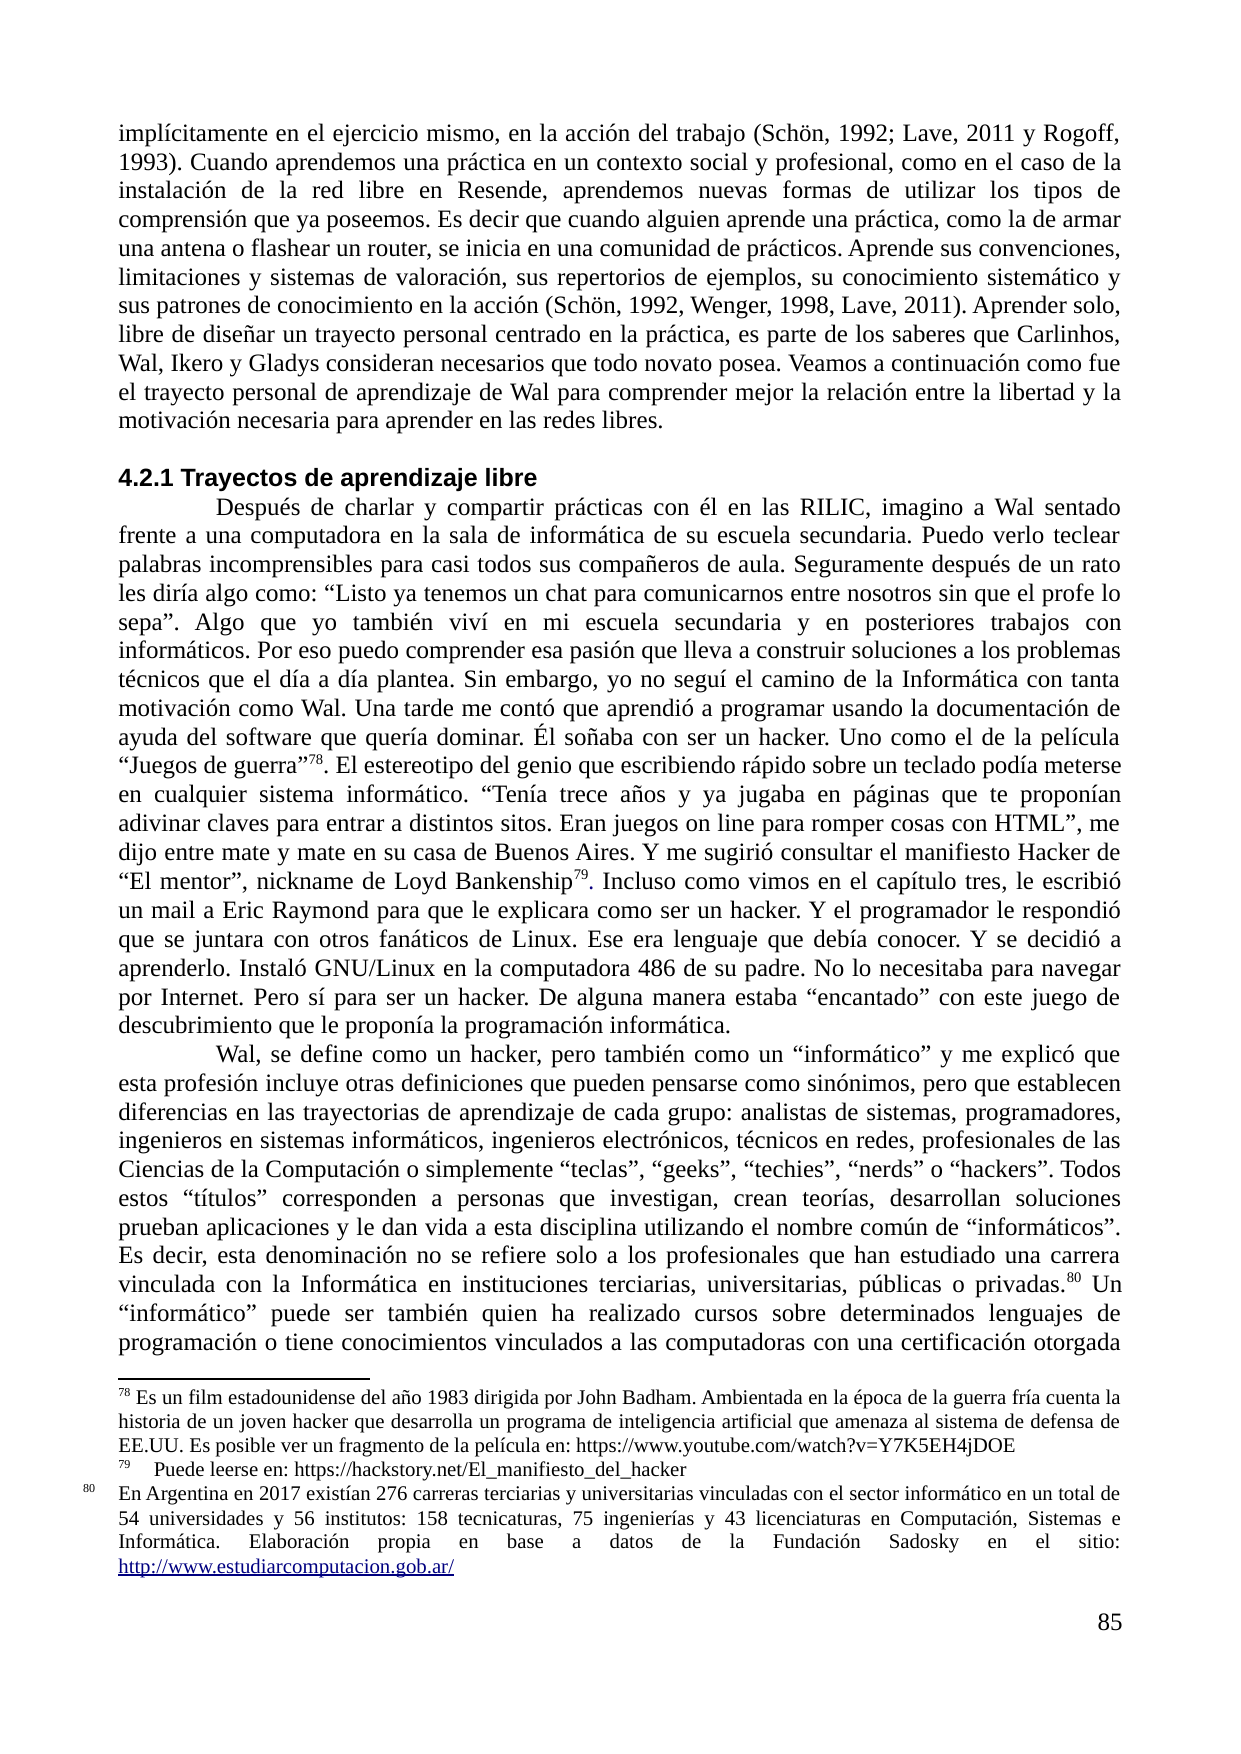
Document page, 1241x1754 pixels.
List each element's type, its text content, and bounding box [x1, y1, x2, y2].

text En Argentina en 2017 existían 276 carreras terciarias y universitarias vinculadas con el sector informático en un total de 54 universidades y 56 institutos: 158 tecnicaturas, 75 ingenierías y 43 licenciaturas en Computación, Sistemas e Informática. Elaboración propia en base a datos de la Fundación Sadosky en el sitio: http://www.estudiarcomputacion.gob.ar/ [83, 1481, 1122, 1578]
text Después de charlar y compartir prácticas con él en las RILIC, imagino a Wal sentado frente a una computadora en la sala de informática de su escuela secundaria. Puedo verlo teclear palabras incomprensibles para casi todos sus compañeros de aula. Seguramente después de un rato les diría algo como: “Listo ya tenemos un chat para comunicarnos entre nosotros sin que el profe lo sepa”. Algo que yo también viví en mi escuela secundaria y en posteriores trabajos con informáticos. Por eso puedo comprender esa pasión que lleva a construir soluciones a los problemas técnicos que el día a día plantea. Sin embargo, yo no seguí el camino de la Informática con tanta motivación como Wal. Una tarde me contó que aprendió a programar usando la documentación de ayuda del software que quería dominar. Él soñaba con ser un hacker. Uno como el de la película “Juegos de guerra”. El estereotipo del genio que escribiendo rápido sobre un teclado podía meterse en cualquier sistema informático. “Tenía trece años y ya jugaba en páginas que te proponían adivinar claves para entrar a distintos sitos. Eran juegos on line para romper cosas con HTML”, me dijo entre mate y mate en su casa de Buenos Aires. Y me sugirió consultar el manifiesto Hacker de “El mentor”, nickname de Loyd Bankenship. Incluso como vimos en el capítulo tres, le escribió un mail a Eric Raymond para que le explicara como ser un hacker. Y el programador le respondió que se juntara con otros fanáticos de Linux. Ese era lenguaje que debía conocer. Y se decidió a aprenderlo. Instaló GNU/Linux en la computadora 486 de su padre. No lo necesitaba para navegar por Internet. Pero sí para ser un hacker. De alguna manera estaba “encantado” con este juego de descubrimiento que le proponía la programación informática. [118, 492, 1122, 1039]
subtitle 4.2.1 Trayectos de aprendizaje libre [118, 463, 1122, 492]
text Es un film estadounidense del año 1983 dirigida por John Badham. Ambientada en la época de la guerra fría cuenta la historia de un joven hacker que desarrolla un programa de inteligencia artificial que amenaza al sistema de defensa de EE.UU. Es posible ver un fragmento de la película en: https://www.youtube.com/watch?v=Y7K5EH4jDOE [118, 1385, 1122, 1457]
text implícitamente en el ejercicio mismo, en la acción del trabajo (Schön, 1992; Lave, 2011 y Rogoff, 1993). Cuando aprendemos una práctica en un contexto social y profesional, como en el caso de la instalación de la red libre en Resende, aprendemos nuevas formas de utilizar los tipos de comprensión que ya poseemos. Es decir que cuando alguien aprende una práctica, como la de armar una antena o flashear un router, se inicia en una comunidad de prácticos. Aprende sus convenciones, limitaciones y sistemas de valoración, sus repertorios de ejemplos, su conocimiento sistemático y sus patrones de conocimiento en la acción (Schön, 1992, Wenger, 1998, Lave, 2011). Aprender solo, libre de diseñar un trayecto personal centrado en la práctica, es parte de los saberes que Carlinhos, Wal, Ikero y Gladys consideran necesarios que todo novato posea. Veamos a continuación como fue el trayecto personal de aprendizaje de Wal para comprender mejor la relación entre la libertad y la motivación necesaria para aprender en las redes libres. [118, 118, 1122, 434]
text Wal, se define como un hacker, pero también como un “informático” y me explicó que esta profesión incluye otras definiciones que pueden pensarse como sinónimos, pero que establecen diferencias en las trayectorias de aprendizaje de cada grupo: analistas de sistemas, programadores, ingenieros en sistemas informáticos, ingenieros electrónicos, técnicos en redes, profesionales de las Ciencias de la Computación o simplemente “teclas”, “geeks”, “techies”, “nerds” o “hackers”. Todos estos “títulos” corresponden a personas que investigan, crean teorías, desarrollan soluciones prueban aplicaciones y le dan vida a esta disciplina utilizando el nombre común de “informáticos”. Es decir, esta denominación no se refiere solo a los profesionales que han estudiado una carrera vinculada con la Informática en instituciones terciarias, universitarias, públicas o privadas. Un “informático” puede ser también quien ha realizado cursos sobre determinados lenguajes de programación o tiene conocimientos vinculados a las computadoras con una certificación otorgada [118, 1039, 1122, 1355]
text Puede leerse en: https://hackstory.net/El_manifiesto_del_hacker [118, 1457, 1122, 1481]
